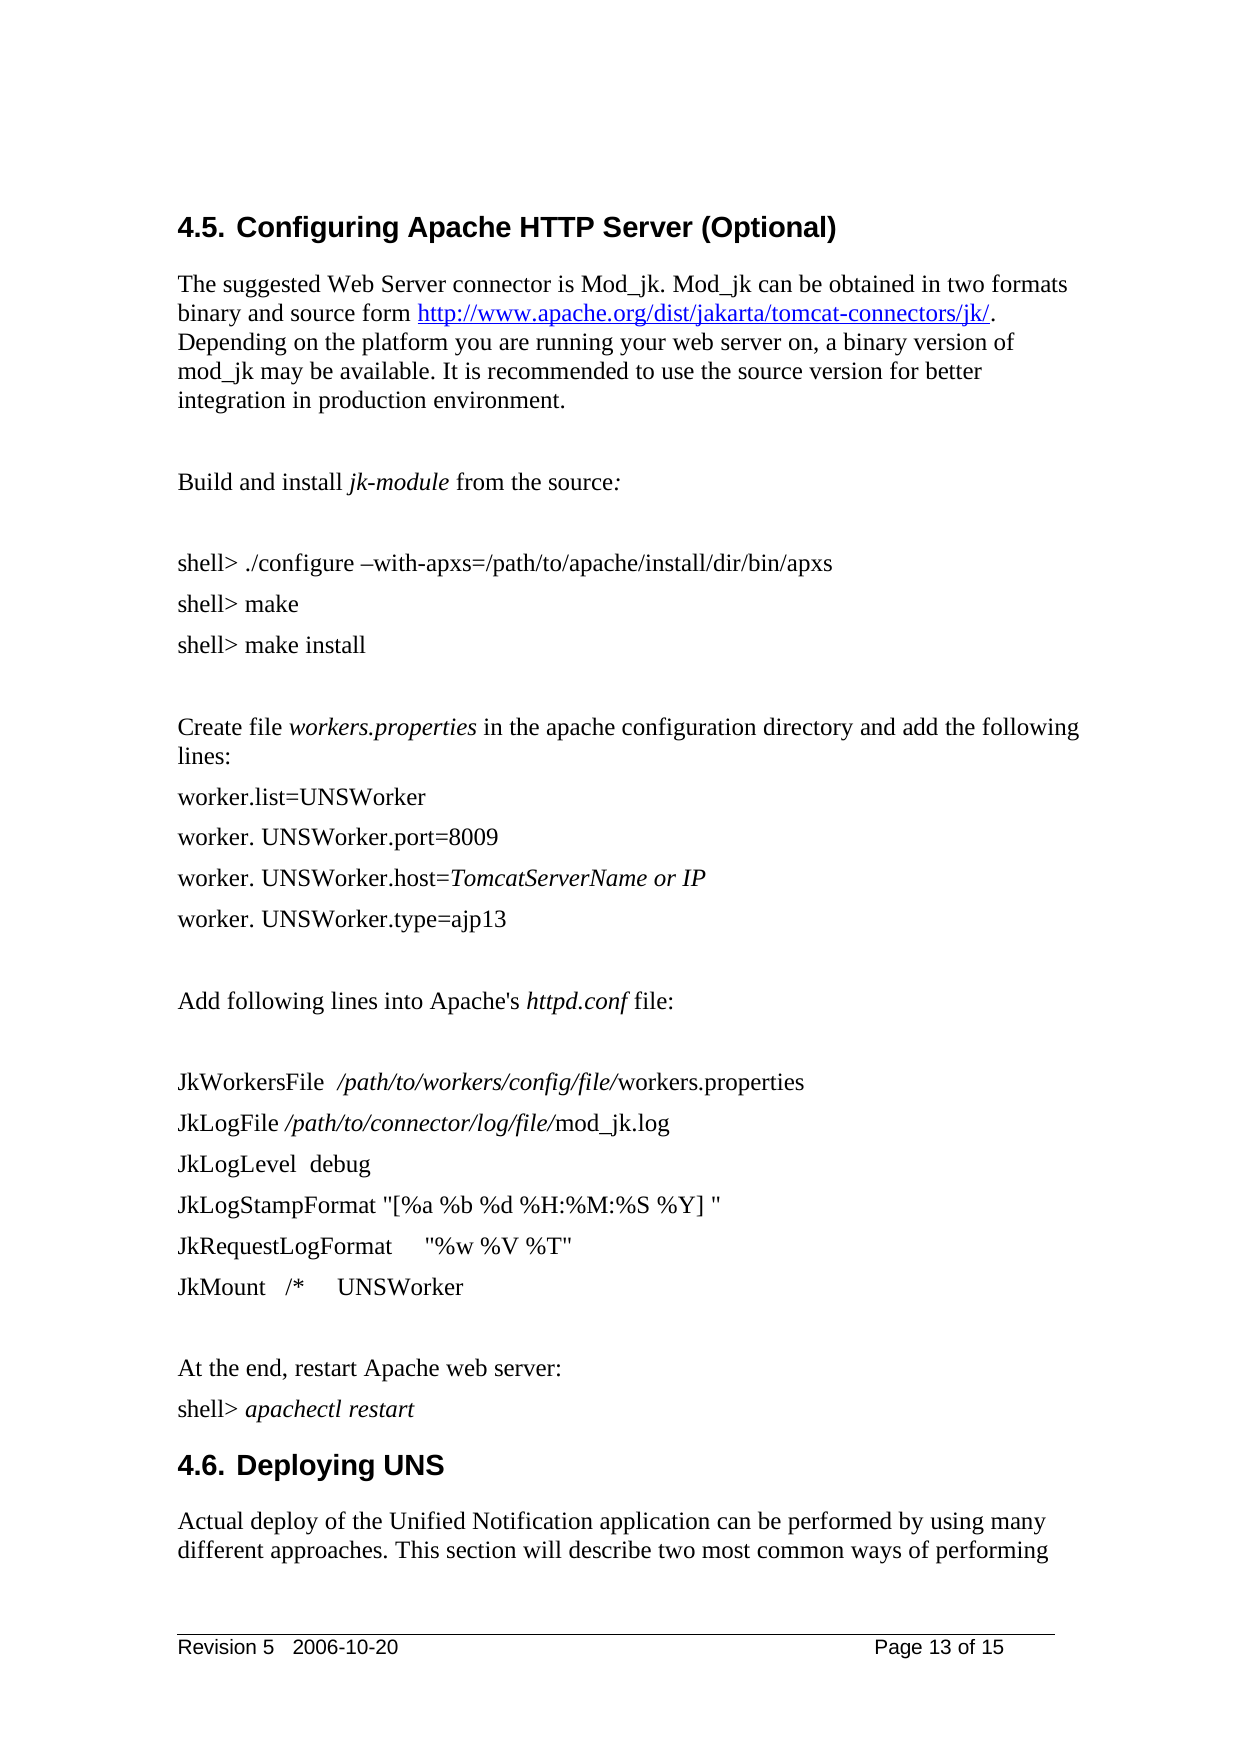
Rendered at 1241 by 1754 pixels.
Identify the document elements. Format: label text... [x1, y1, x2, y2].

text shell> ./configure –with-apxs=/path/to/apache/install/dir/bin/apxs [177, 548, 1092, 577]
text Create file workers.properties in the apache configuration directory and add the following lines: [177, 712, 1092, 770]
text shell> make install [177, 630, 1092, 659]
text JkRequestLogFormat "%w %V %T" [177, 1231, 1092, 1260]
text Actual deploy of the Unified Notification application can be performed by using many different approaches. This section will describe two most common ways of performing [177, 1506, 1092, 1564]
text shell> apachectl restart [177, 1394, 1092, 1423]
text At the end, restart Apache web server: [177, 1353, 1092, 1382]
text JkLogStampFormat "[%a %b %d %H:%M:%S %Y] " [177, 1190, 1092, 1219]
text JkMount /* UNSWorker [177, 1271, 1092, 1301]
text Add following lines into Apache's httpd.conf file: [177, 986, 1092, 1015]
subtitle Configuring Apache HTTP Server (Optional) [177, 210, 1092, 244]
subtitle Deploying UNS [177, 1448, 1092, 1481]
text worker. UNSWorker.type=ajp13 [177, 904, 1092, 933]
text JkLogLevel debug [177, 1149, 1092, 1178]
text The suggested Web Server connector is Mod_jk. Mod_jk can be obtained in two formats binary and source form http://www.apache.org/dist/jakarta/tomcat-connectors/jk/. Depending on the platform you are running your web server on, a binary version of mod_jk may be available. It is recommended to use the source version for better integration in production environment. [177, 269, 1092, 414]
text worker. UNSWorker.host=TomcatServerName or IP [177, 863, 1092, 892]
text Build and install jk-module from the source: [177, 467, 1092, 496]
text JkWorkersFile /path/to/workers/config/file/workers.properties [177, 1067, 1092, 1096]
text shell> make [177, 589, 1092, 618]
text worker.list=UNSWorker [177, 781, 1092, 811]
text JkLogFile /path/to/connector/log/file/mod_jk.log [177, 1108, 1092, 1137]
text worker. UNSWorker.port=8009 [177, 822, 1092, 851]
